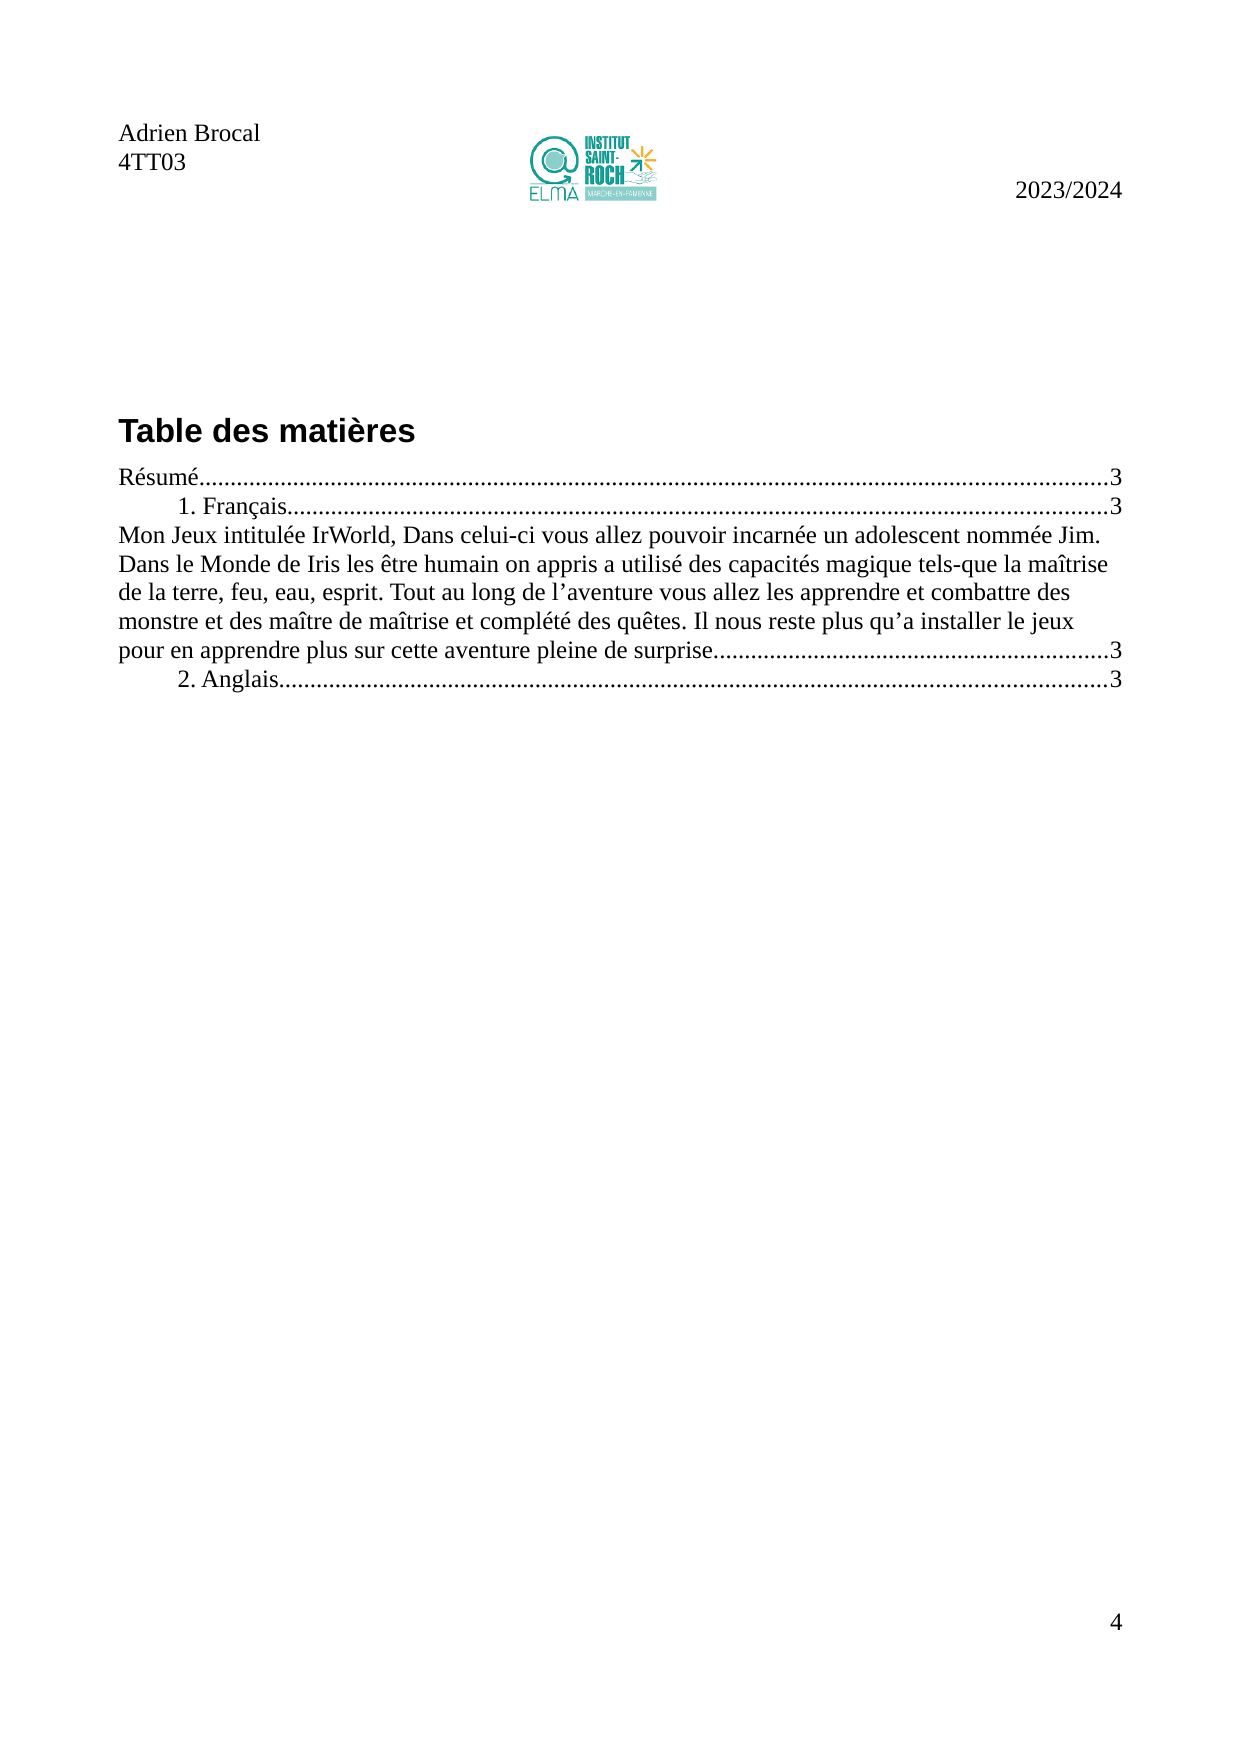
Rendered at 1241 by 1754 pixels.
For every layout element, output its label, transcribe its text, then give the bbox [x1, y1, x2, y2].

picture [511, 86, 664, 240]
text Mon Jeux intitulée IrWorld, Dans celui-ci vous allez pouvoir incarnée un adolescent nommée Jim. Dans le Monde de Iris les être humain on appris a utilisé des capacités magique tels-que la maîtrise de la terre, feu, eau, esprit. Tout au long de l’aventure vous allez les apprendre et combattre des monstre et des maître de maîtrise et complété des quêtes. Il nous reste plus qu’a installer le jeux pour en apprendre plus sur cette aventure pleine de surprise. 3 [118, 520, 1122, 664]
subtitle Table des matières [118, 412, 1122, 450]
text 2. Anglais 3 [177, 664, 1122, 692]
text 1. Français 3 [177, 491, 1122, 520]
text Résumé 3 [118, 462, 1122, 491]
